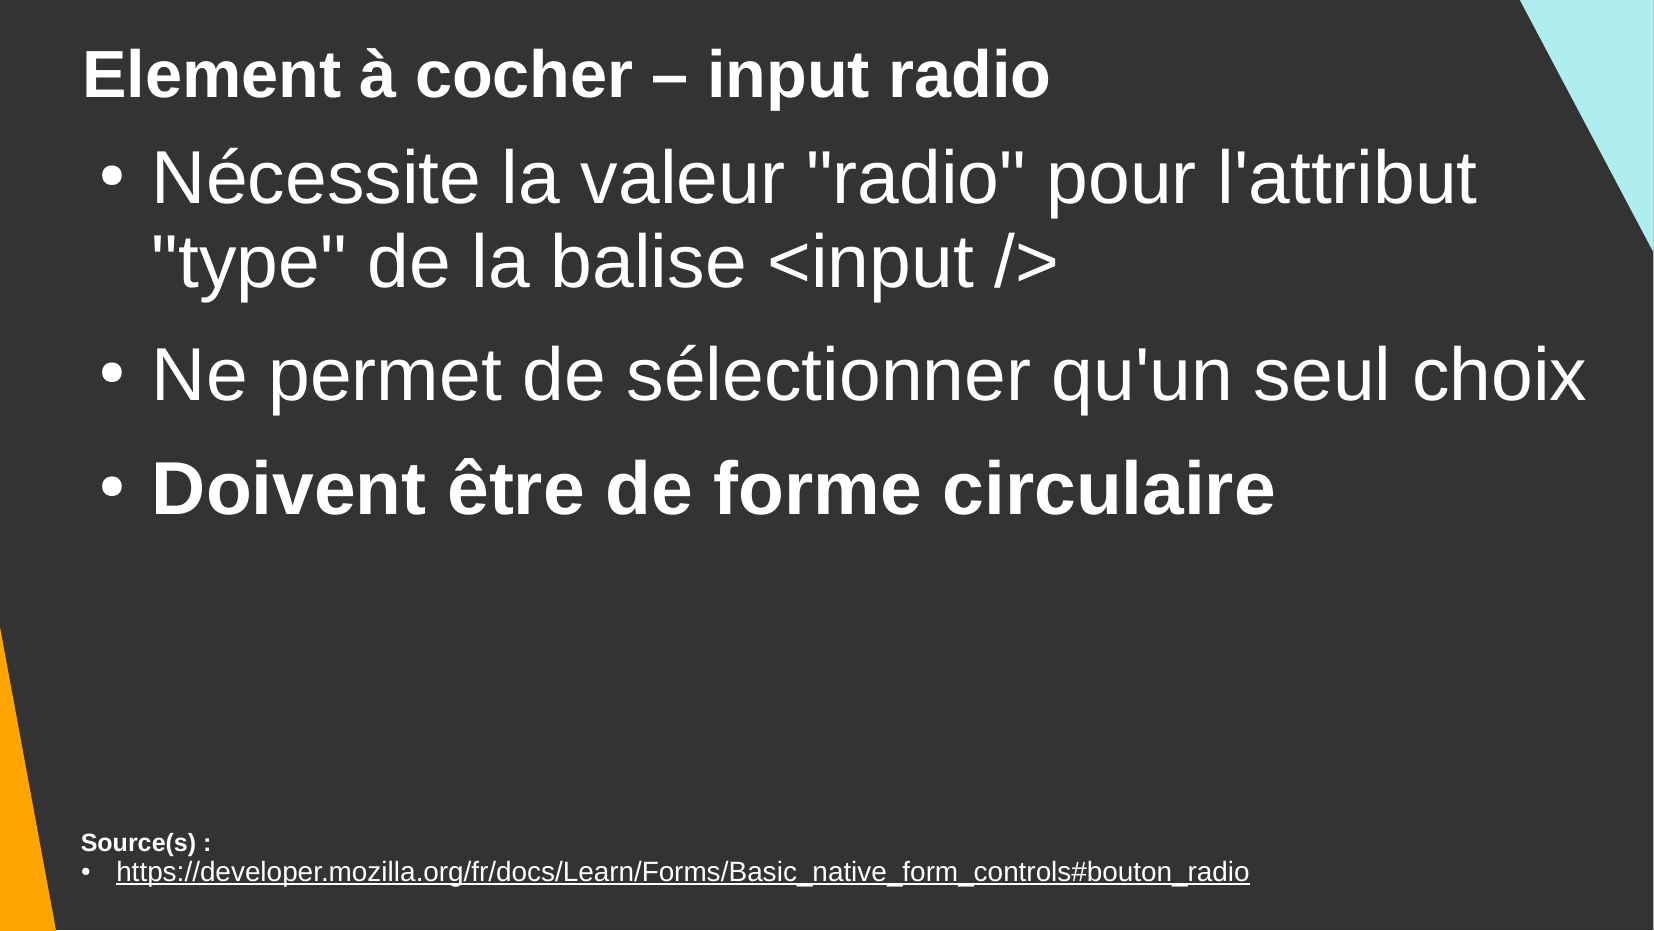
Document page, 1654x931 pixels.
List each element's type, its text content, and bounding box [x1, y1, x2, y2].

title Element à cocher – input radio [82, 37, 1571, 114]
text_box Source(s) : https://developer.mozilla.org/fr/docs/Learn/Forms/Basic_native_form_controls#bouton_radio [66, 820, 1552, 896]
list Nécessite la valeur "radio" pour l'attribut "type" de la balise <input /> Ne permet de sélectionner qu'un seul choix Doivent être de forme circulaire [80, 135, 1619, 756]
text_box [0, 626, 57, 931]
text_box [1519, 0, 1654, 254]
